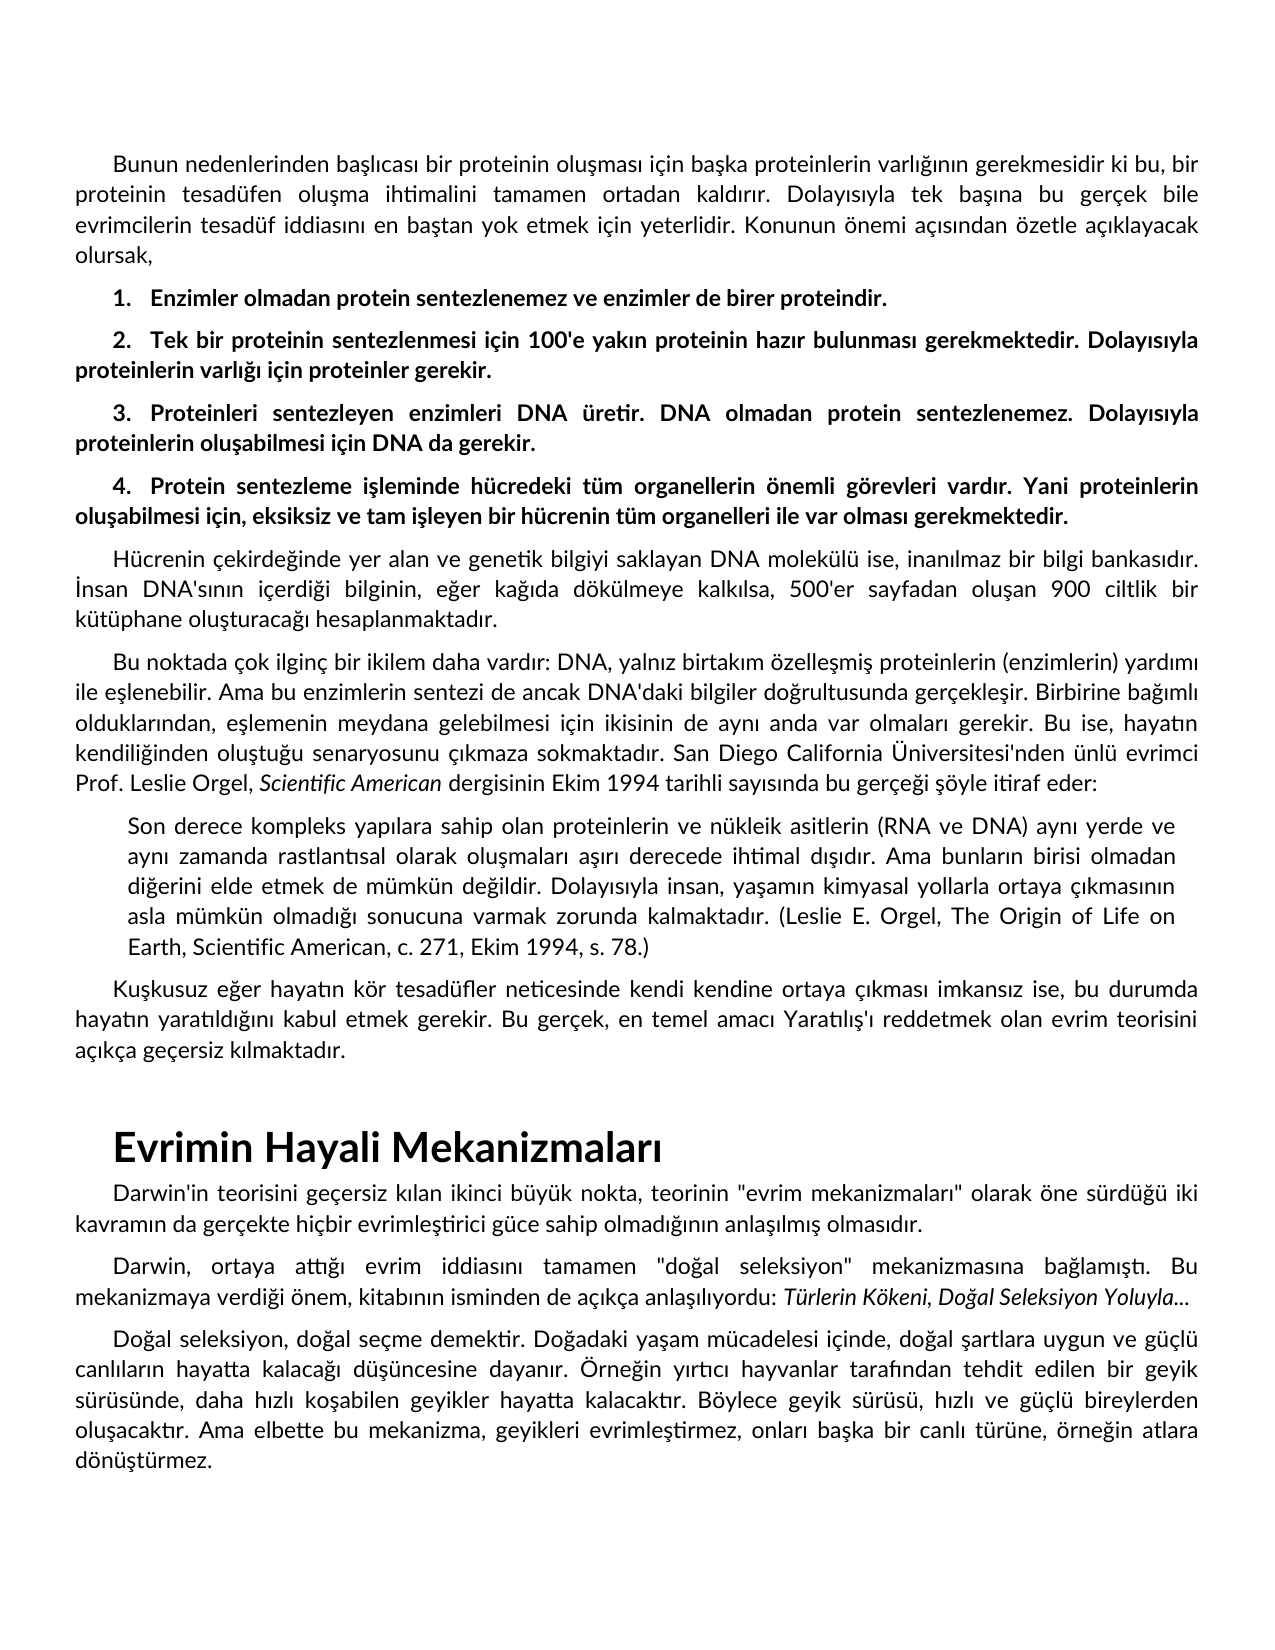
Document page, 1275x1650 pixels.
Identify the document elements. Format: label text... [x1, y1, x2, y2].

text Son derece kompleks yapılara sahip olan proteinlerin ve nükleik asitlerin (RNA ve DNA) aynı yerde ve aynı zamanda rastlantısal olarak oluşmaları aşırı derecede ihtimal dışıdır. Ama bunların birisi olmadan diğerini elde etmek de mümkün değildir. Dolayısıyla insan, yaşamın kimyasal yollarla ortaya çıkmasının asla mümkün olmadığı sonucuna varmak zorunda kalmaktadır. (Leslie E. Orgel, The Origin of Life on Earth, Scientific American, c. 271, Ekim 1994, s. 78.) [127, 811, 1177, 960]
text 4. Protein sentezleme işleminde hücredeki tüm organellerin önemli görevleri vardır. Yani proteinlerin oluşabilmesi için, eksiksiz ve tam işleyen bir hücrenin tüm organelleri ile var olması gerekmektedir. [75, 472, 1200, 529]
text Hücrenin çekirdeğinde yer alan ve genetik bilgiyi saklayan DNA molekülü ise, inanılmaz bir bilgi bankasıdır. İnsan DNA'sının içerdiği bilginin, eğer kağıda dökülmeye kalkılsa, 500'er sayfadan oluşan 900 ciltlik bir kütüphane oluşturacağı hesaplanmaktadır. [75, 545, 1200, 633]
text 1. Enzimler olmadan protein sentezlenemez ve enzimler de birer proteindir. [75, 283, 1200, 311]
text 3. Proteinleri sentezleyen enzimleri DNA üretir. DNA olmadan protein sentezlenemez. Dolayısıyla proteinlerin oluşabilmesi için DNA da gerekir. [75, 399, 1200, 457]
text Kuşkusuz eğer hayatın kör tesadüfler neticesinde kendi kendine ortaya çıkması imkansız ise, bu durumda hayatın yaratıldığını kabul etmek gerekir. Bu gerçek, en temel amacı Yaratılış'ı reddetmek olan evrim teorisini açıkça geçersiz kılmaktadır. [75, 975, 1200, 1063]
text 2. Tek bir proteinin sentezlenmesi için 100'e yakın proteinin hazır bulunması gerekmektedir. Dolayısıyla proteinlerin varlığı için proteinler gerekir. [75, 326, 1200, 384]
text Doğal seleksiyon, doğal seçme demektir. Doğadaki yaşam mücadelesi içinde, doğal şartlara uygun ve güçlü canlıların hayatta kalacağı düşüncesine dayanır. Örneğin yırtıcı hayvanlar tarafından tehdit edilen bir geyik sürüsünde, daha hızlı koşabilen geyikler hayatta kalacaktır. Böylece geyik sürüsü, hızlı ve güçlü bireylerden oluşacaktır. Ama elbette bu mekanizma, geyikleri evrimleştirmez, onları başka bir canlı türüne, örneğin atlara dönüştürmez. [75, 1325, 1200, 1473]
text Bunun nedenlerinden başlıcası bir proteinin oluşması için başka proteinlerin varlığının gerekmesidir ki bu, bir proteinin tesadüfen oluşma ihtimalini tamamen ortadan kaldırır. Dolayısıyla tek başına bu gerçek bile evrimcilerin tesadüf iddiasını en baştan yok etmek için yeterlidir. Konunun önemi açısından özetle açıklayacak olursak, [75, 150, 1200, 268]
subtitle Evrimin Hayali Mekanizmaları [112, 1121, 1200, 1171]
text Bu noktada çok ilginç bir ikilem daha vardır: DNA, yalnız birtakım özelleşmiş proteinlerin (enzimlerin) yardımı ile eşlenebilir. Ama bu enzimlerin sentezi de ancak DNA'daki bilgiler doğrultusunda gerçekleşir. Birbirine bağımlı olduklarından, eşlemenin meydana gelebilmesi için ikisinin de aynı anda var olmaları gerekir. Bu ise, hayatın kendiliğinden oluştuğu senaryosunu çıkmaza sokmaktadır. San Diego California Üniversitesi'nden ünlü evrimci Prof. Leslie Orgel, Scientific American dergisinin Ekim 1994 tarihli sayısında bu gerçeği şöyle itiraf eder: [75, 648, 1200, 796]
text Darwin'in teorisini geçersiz kılan ikinci büyük nokta, teorinin "evrim mekanizmaları" olarak öne sürdüğü iki kavramın da gerçekte hiçbir evrimleştirici güce sahip olmadığının anlaşılmış olmasıdır. [75, 1179, 1200, 1237]
text Darwin, ortaya attığı evrim iddiasını tamamen "doğal seleksiyon" mekanizmasına bağlamıştı. Bu mekanizmaya verdiği önem, kitabının isminden de açıkça anlaşılıyordu: Türlerin Kökeni, Doğal Seleksiyon Yoluyla... [75, 1252, 1200, 1310]
